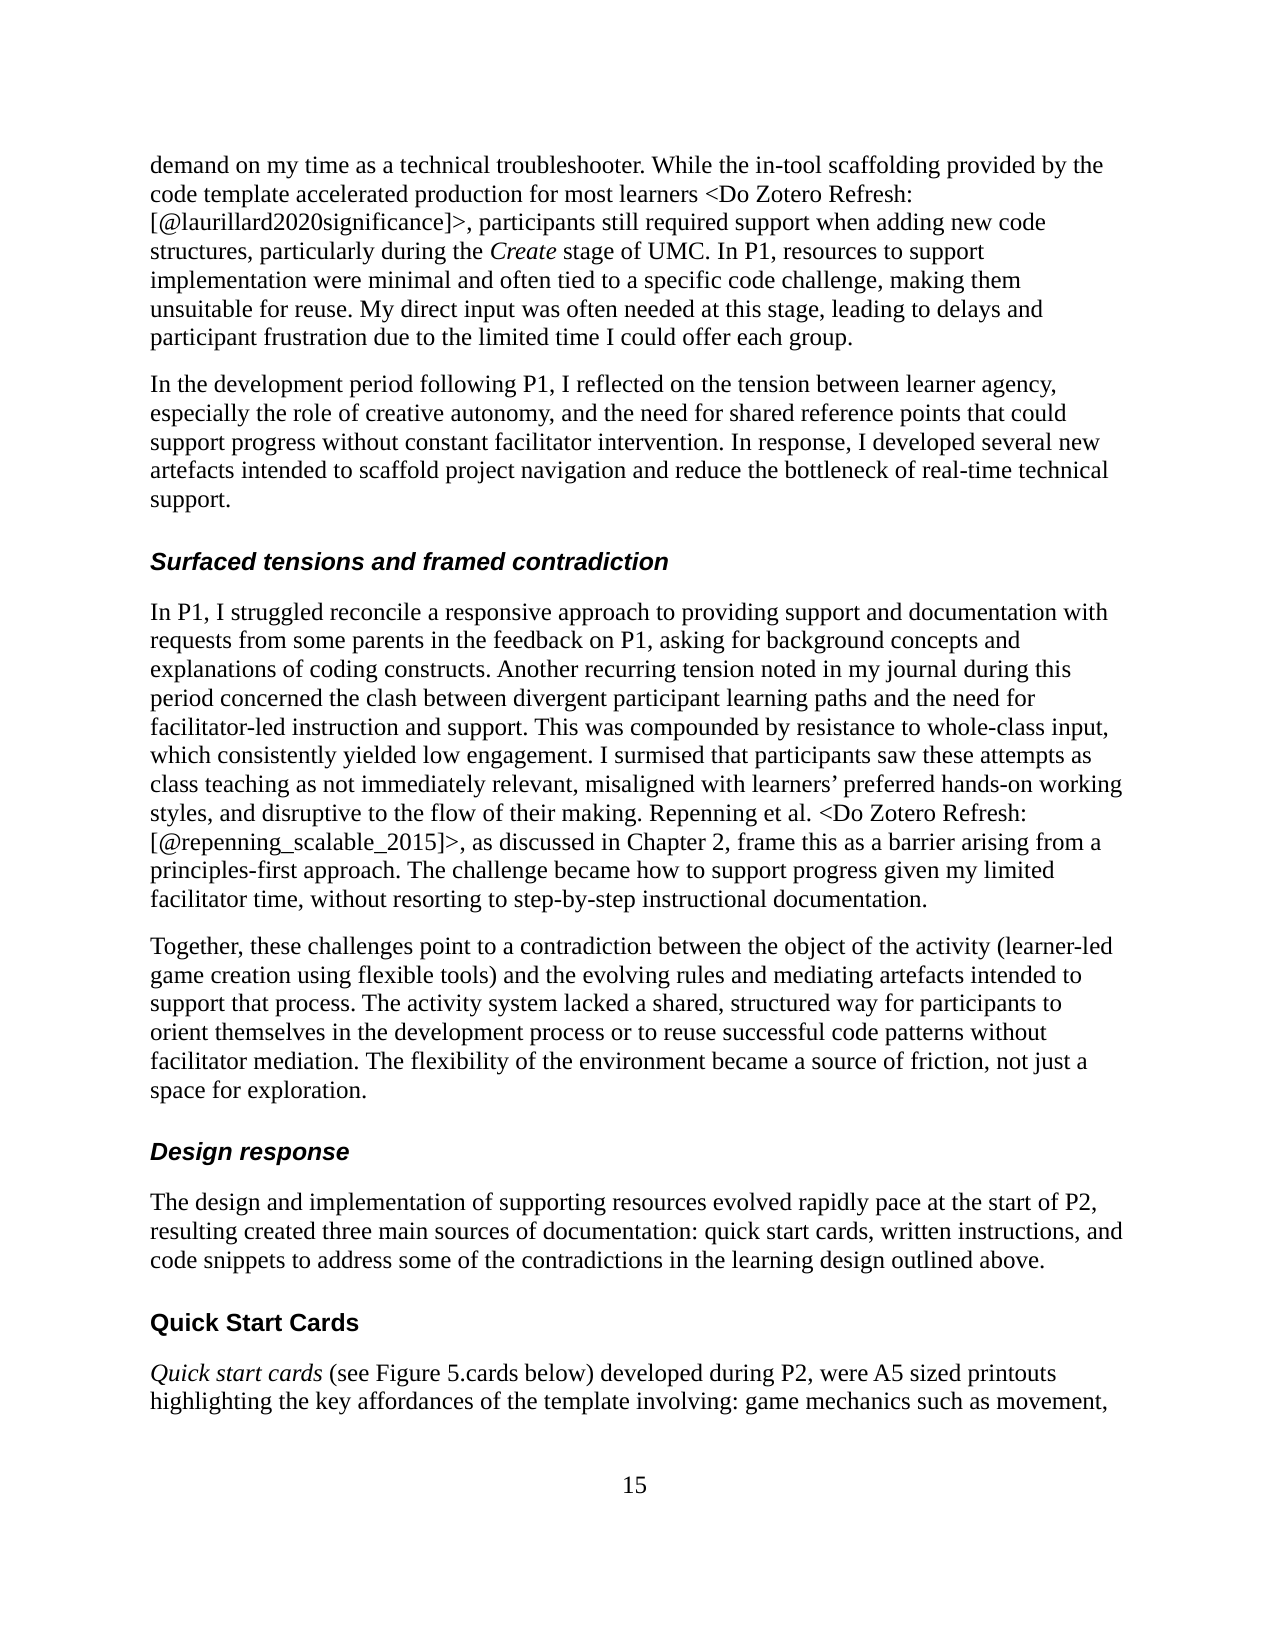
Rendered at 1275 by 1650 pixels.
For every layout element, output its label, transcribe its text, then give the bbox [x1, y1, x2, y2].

text The design and implementation of supporting resources evolved rapidly pace at the start of P2, resulting created three main sources of documentation: quick start cards, written instructions, and code snippets to address some of the contradictions in the learning design outlined above. [150, 1187, 1125, 1274]
subtitle Quick Start Cards [150, 1308, 1125, 1336]
text Together, these challenges point to a contradiction between the object of the activity (learner-led game creation using flexible tools) and the evolving rules and mediating artefacts intended to support that process. The activity system lacked a shared, structured way for participants to orient themselves in the development process or to reuse successful code patterns without facilitator mediation. The flexibility of the environment became a source of friction, not just a space for exploration. [150, 931, 1125, 1103]
text In P1, I struggled reconcile a responsive approach to providing support and documentation with requests from some parents in the feedback on P1, asking for background concepts and explanations of coding constructs. Another recurring tension noted in my journal during this period concerned the clash between divergent participant learning paths and the need for facilitator-led instruction and support. This was compounded by resistance to whole-class input, which consistently yielded low engagement. I surmised that participants saw these attempts as class teaching as not immediately relevant, misaligned with learners’ preferred hands-on working styles, and disruptive to the flow of their making. Repenning et al. <Do Zotero Refresh: [@repenning_scalable_2015]>, as discussed in Chapter 2, frame this as a barrier arising from a principles-first approach. The challenge became how to support progress given my limited facilitator time, without resorting to step-by-step instructional documentation. [150, 597, 1125, 913]
text In the development period following P1, I reflected on the tension between learner agency, especially the role of creative autonomy, and the need for shared reference points that could support progress without constant facilitator intervention. In response, I developed several new artefacts intended to scaffold project navigation and reduce the bottleneck of real-time technical support. [150, 369, 1125, 513]
text demand on my time as a technical troubleshooter. While the in-tool scaffolding provided by the code template accelerated production for most learners <Do Zotero Refresh: [@laurillard2020significance]>, participants still required support when adding new code structures, particularly during the Create stage of UMC. In P1, resources to support implementation were minimal and often tied to a specific code challenge, making them unsuitable for reuse. My direct input was often needed at this stage, leading to delays and participant frustration due to the limited time I could offer each group. [150, 150, 1125, 351]
subtitle Surfaced tensions and framed contradiction [150, 547, 1125, 575]
text Quick start cards (see Figure 5.cards below) developed during P2, were A5 sized printouts highlighting the key affordances of the template involving: game mechanics such as movement, [150, 1358, 1125, 1415]
subtitle Design response [150, 1137, 1125, 1166]
